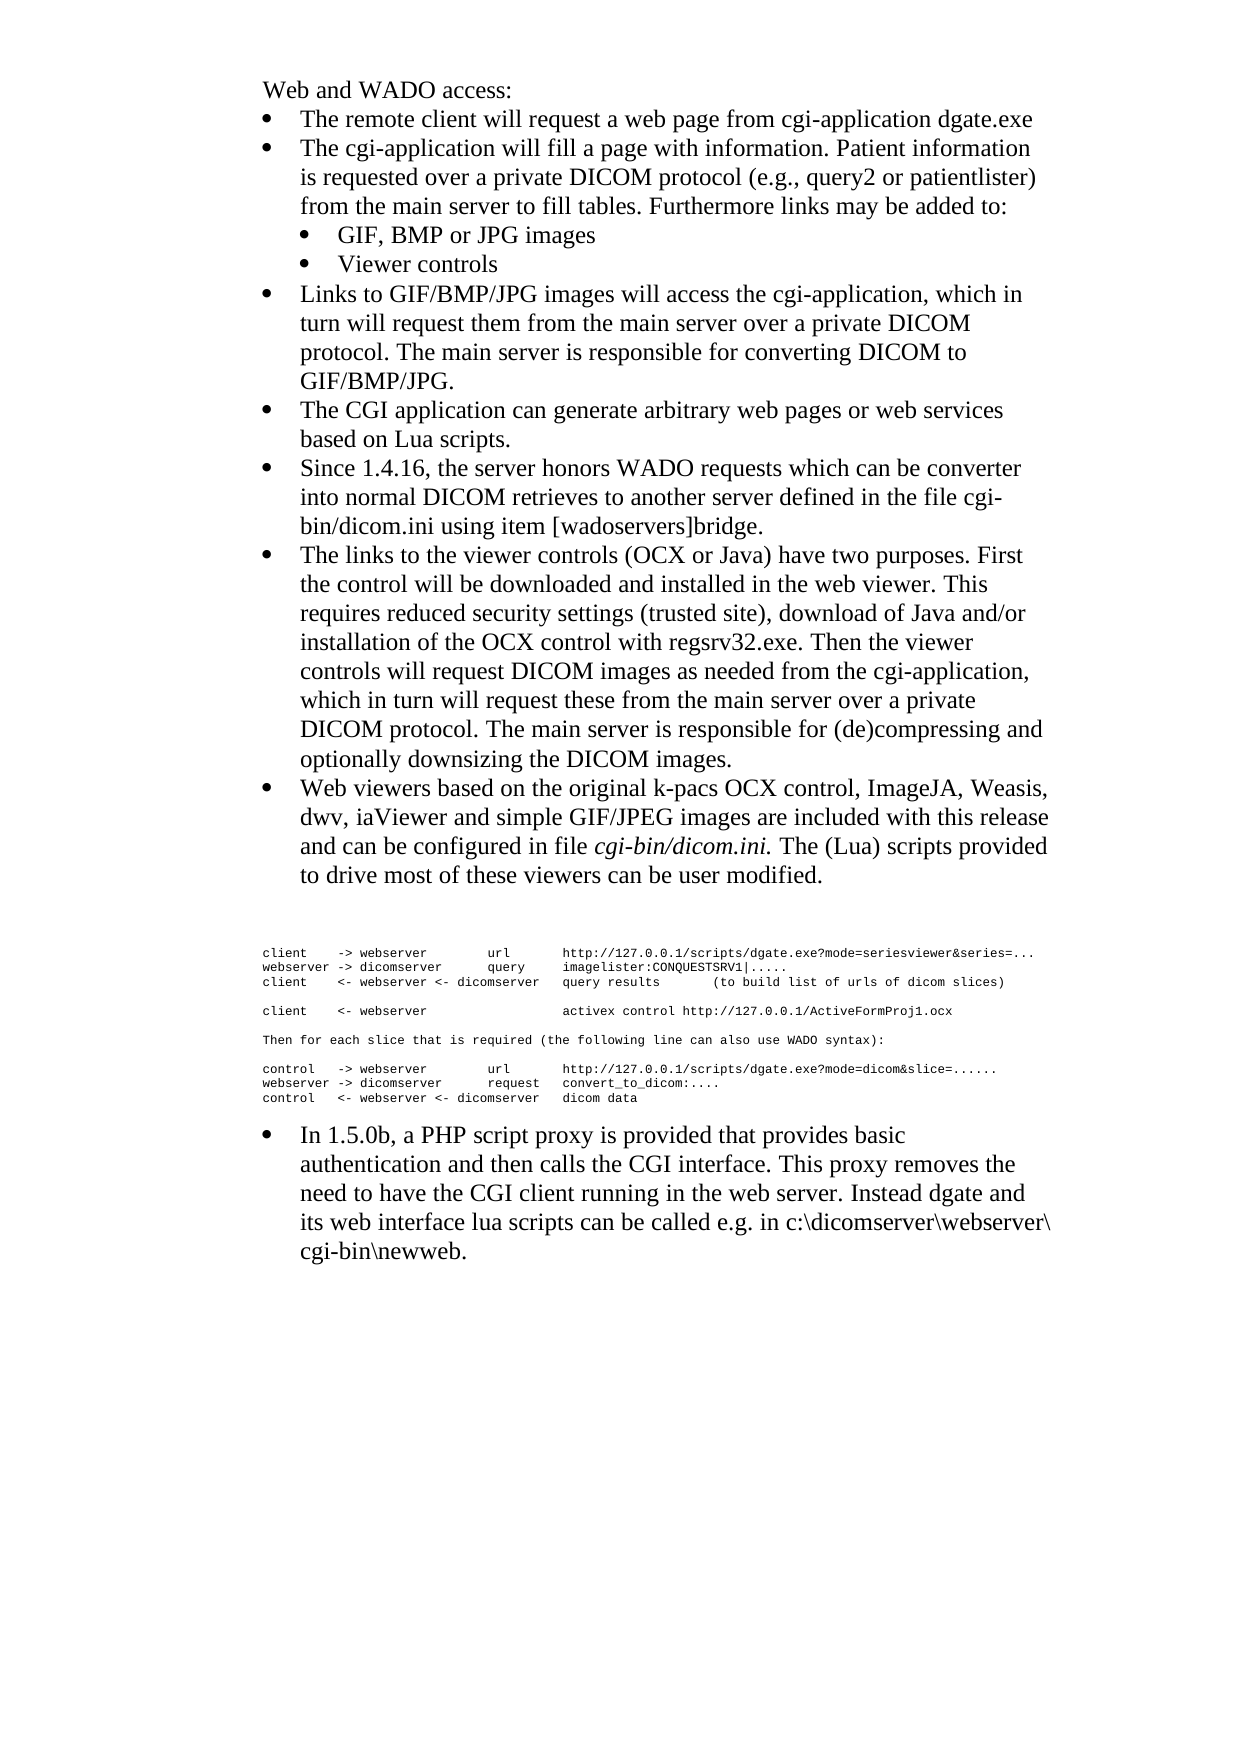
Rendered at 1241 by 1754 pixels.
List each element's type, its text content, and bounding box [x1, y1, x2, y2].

list The links to the viewer controls (OCX or Java) have two purposes. First the control will be downloaded and installed in the web viewer. This requires reduced security settings (trusted site), download of Java and/or installation of the OCX control with regsrv32.exe. Then the viewer controls will request DICOM images as needed from the cgi-application, which in turn will request these from the main server over a private DICOM protocol. The main server is responsible for (de)compressing and optionally downsizing the DICOM images. [262, 540, 1053, 772]
list The remote client will request a web page from cgi-application dgate.exe [262, 104, 1053, 133]
text control -> webserver url http://127.0.0.1/scripts/dgate.exe?mode=dicom&slice=...... [262, 1062, 1053, 1077]
text client <- webserver activex control http://127.0.0.1/ActiveFormProj1.ocx [262, 1004, 1053, 1019]
list The CGI application can generate arbitrary web pages or web services based on Lua scripts. [262, 395, 1053, 453]
text control <- webserver <- dicomserver dicom data [262, 1091, 1053, 1106]
list In 1.5.0b, a PHP script proxy is provided that provides basic authentication and then calls the CGI interface. This proxy removes the need to have the CGI client running in the web server. Instead dgate and its web interface lua scripts can be called e.g. in c:\dicomserver\webserver\cgi-bin\newweb. [262, 1120, 1053, 1265]
text webserver -> dicomserver request convert_to_dicom:.... [262, 1077, 1053, 1091]
text webserver -> dicomserver query imagelister:CONQUESTSRV1|..... [262, 961, 1053, 976]
list GIF, BMP or JPG images [300, 220, 1053, 249]
text Web and WADO access: [262, 75, 1053, 104]
list Web viewers based on the original k-pacs OCX control, ImageJA, Weasis, dwv, iaViewer and simple GIF/JPEG images are included with this release and can be configured in file cgi-bin/dicom.ini. The (Lua) scripts provided to drive most of these viewers can be user modified. [262, 772, 1053, 889]
text client -> webserver url http://127.0.0.1/scripts/dgate.exe?mode=seriesviewer&series=... [262, 947, 1053, 961]
text client <- webserver <- dicomserver query results (to build list of urls of dicom slices) [262, 976, 1053, 990]
text Then for each slice that is required (the following line can also use WADO syntax): [262, 1033, 1053, 1048]
list Viewer controls [300, 249, 1053, 278]
list Since 1.4.16, the server honors WADO requests which can be converter into normal DICOM retrieves to another server defined in the file cgi-bin/dicom.ini using item [wadoservers]bridge. [262, 453, 1053, 540]
list Links to GIF/BMP/JPG images will access the cgi-application, which in turn will request them from the main server over a private DICOM protocol. The main server is responsible for converting DICOM to GIF/BMP/JPG. [262, 278, 1053, 395]
list The cgi-application will fill a page with information. Patient information is requested over a private DICOM protocol (e.g., query2 or patientlister) from the main server to fill tables. Furthermore links may be added to: [262, 133, 1053, 220]
